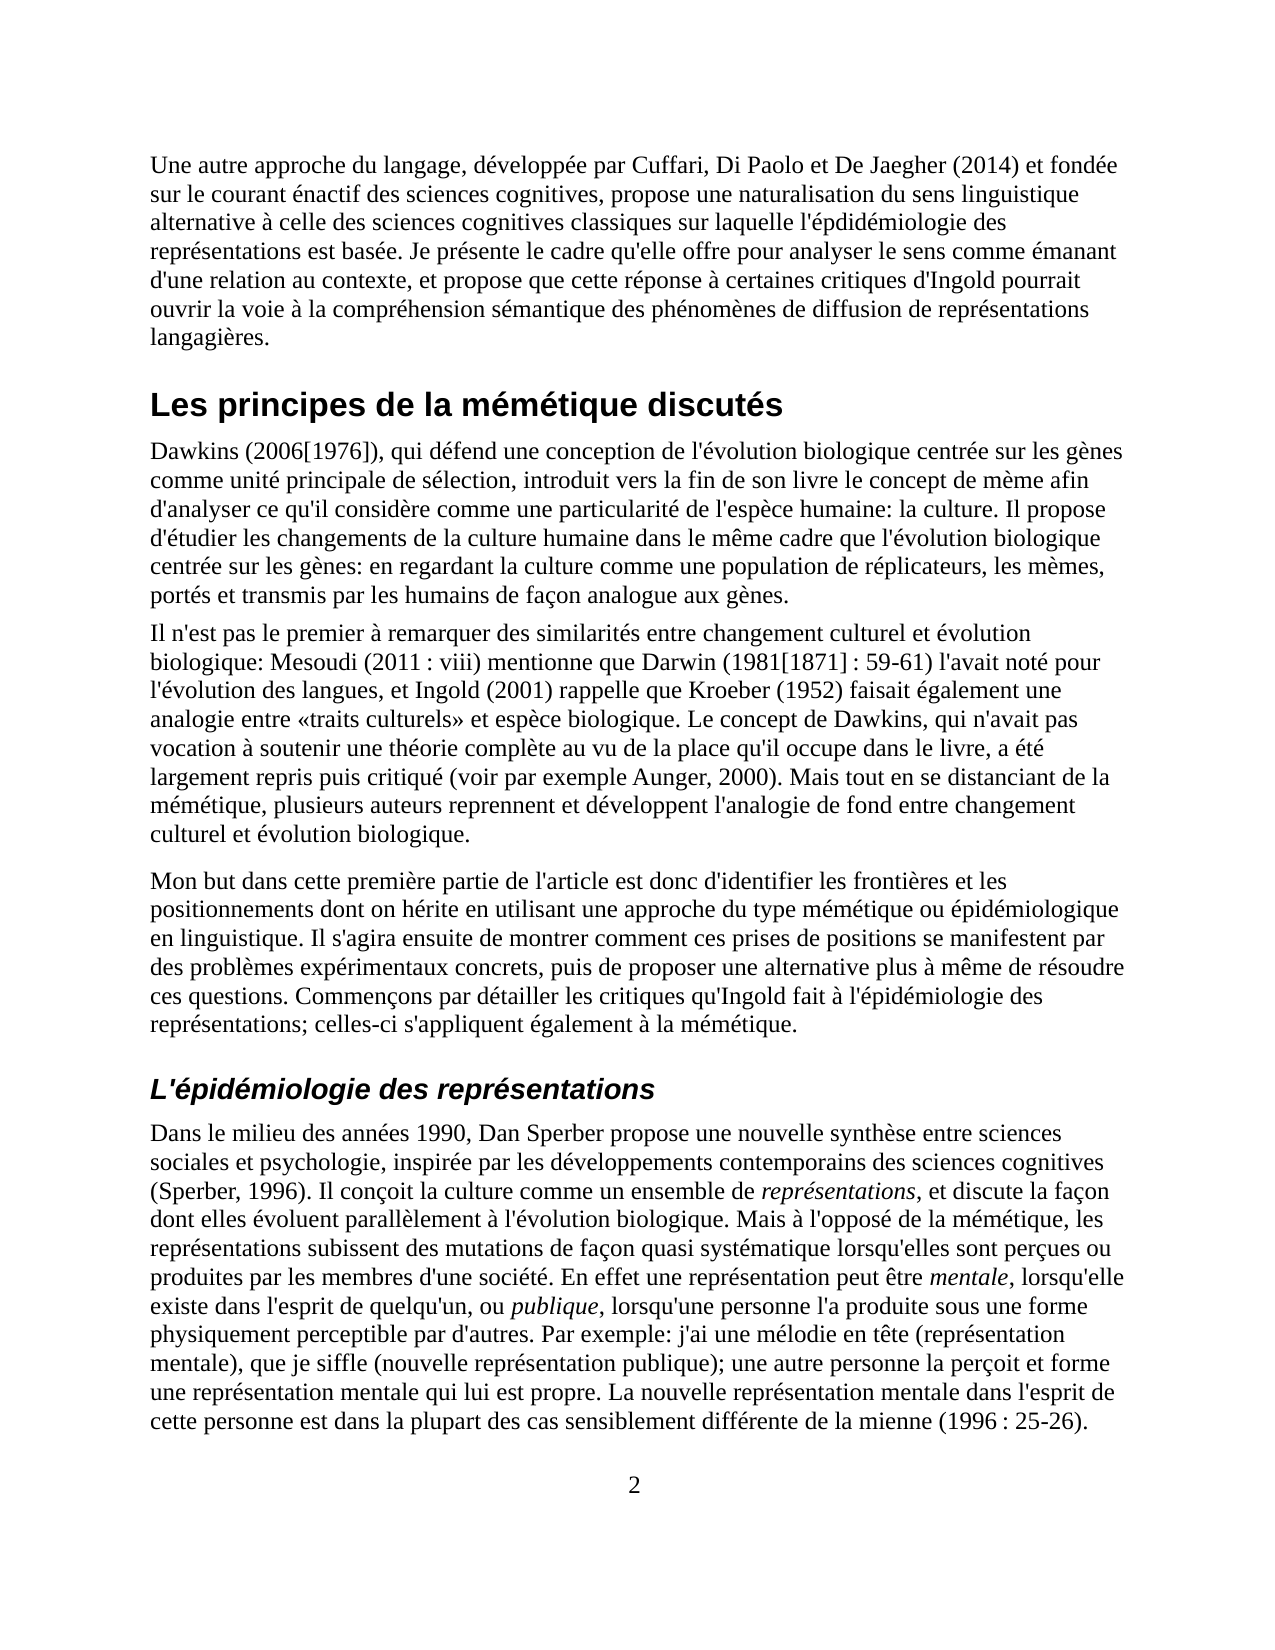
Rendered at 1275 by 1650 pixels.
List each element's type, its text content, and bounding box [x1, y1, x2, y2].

subtitle Les principes de la mémétique discutés [150, 385, 1125, 424]
text Une autre approche du langage, développée par Cuffari, Di Paolo et De Jaegher (2014) et fondée sur le courant énactif des sciences cognitives, propose une naturalisation du sens linguistique alternative à celle des sciences cognitives classiques sur laquelle l'épdidémiologie des représentations est basée. Je présente le cadre qu'elle offre pour analyser le sens comme émanant d'une relation au contexte, et propose que cette réponse à certaines critiques d'Ingold pourrait ouvrir la voie à la compréhension sémantique des phénomènes de diffusion de représentations langagières. [150, 150, 1125, 351]
text Il n'est pas le premier à remarquer des similarités entre changement culturel et évolution biologique: Mesoudi (2011 : viii) mentionne que Darwin (1981[1871] : 59‑61) l'avait noté pour l'évolution des langues, et Ingold (2001) rappelle que Kroeber (1952) faisait également une analogie entre «traits culturels» et espèce biologique. Le concept de Dawkins, qui n'avait pas vocation à soutenir une théorie complète au vu de la place qu'il occupe dans le livre, a été largement repris puis critiqué (voir par exemple Aunger, 2000). Mais tout en se distanciant de la mémétique, plusieurs auteurs reprennent et développent l'analogie de fond entre changement culturel et évolution biologique. [150, 618, 1125, 848]
text Dans le milieu des années 1990, Dan Sperber propose une nouvelle synthèse entre sciences sociales et psychologie, inspirée par les développements contemporains des sciences cognitives (Sperber, 1996). Il conçoit la culture comme un ensemble de représentations, et discute la façon dont elles évoluent parallèlement à l'évolution biologique. Mais à l'opposé de la mémétique, les représentations subissent des mutations de façon quasi systématique lorsqu'elles sont perçues ou produites par les membres d'une société. En effet une représentation peut être mentale, lorsqu'elle existe dans l'esprit de quelqu'un, ou publique, lorsqu'une personne l'a produite sous une forme physiquement perceptible par d'autres. Par exemple: j'ai une mélodie en tête (représentation mentale), que je siffle (nouvelle représentation publique); une autre personne la perçoit et forme une représentation mentale qui lui est propre. La nouvelle représentation mentale dans l'esprit de cette personne est dans la plupart des cas sensiblement différente de la mienne (1996 : 25‑26). [150, 1118, 1125, 1434]
text Dawkins (2006[1976]), qui défend une conception de l'évolution biologique centrée sur les gènes comme unité principale de sélection, introduit vers la fin de son livre le concept de mème afin d'analyser ce qu'il considère comme une particularité de l'espèce humaine: la culture. Il propose d'étudier les changements de la culture humaine dans le même cadre que l'évolution biologique centrée sur les gènes: en regardant la culture comme une population de réplicateurs, les mèmes, portés et transmis par les humains de façon analogue aux gènes. [150, 436, 1125, 609]
text Mon but dans cette première partie de l'article est donc d'identifier les frontières et les positionnements dont on hérite en utilisant une approche du type mémétique ou épidémiologique en linguistique. Il s'agira ensuite de montrer comment ces prises de positions se manifestent par des problèmes expérimentaux concrets, puis de proposer une alternative plus à même de résoudre ces questions. Commençons par détailler les critiques qu'Ingold fait à l'épidémiologie des représentations; celles-ci s'appliquent également à la mémétique. [150, 866, 1125, 1038]
subtitle L'épidémiologie des représentations [150, 1072, 1125, 1106]
